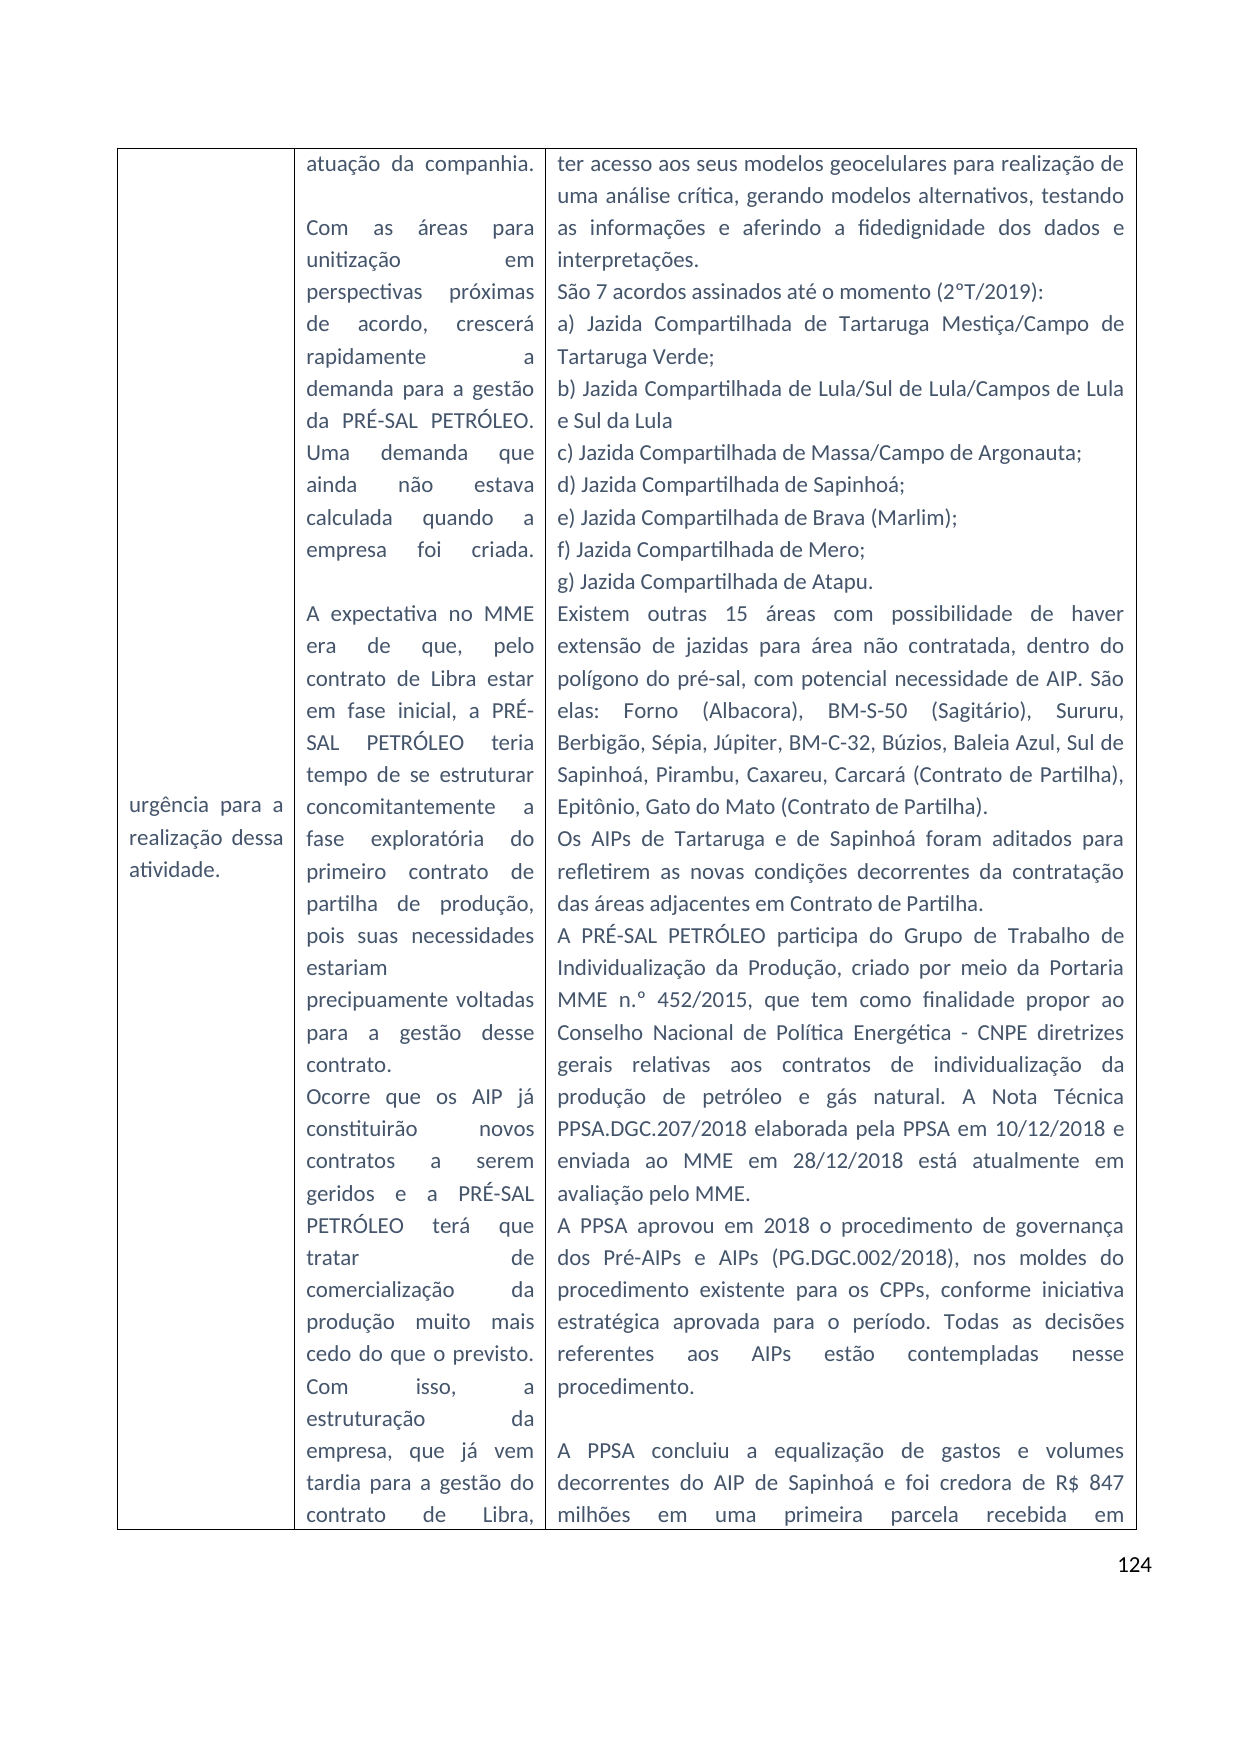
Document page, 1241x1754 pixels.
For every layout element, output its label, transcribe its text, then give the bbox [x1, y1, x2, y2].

table_cell atuação da companhia. Com as áreas para unitização em perspectivas próximas de acordo, crescerá rapidamente a demanda para a gestão da PRÉ-SAL PETRÓLEO. Uma demanda que ainda não estava calculada quando a empresa foi criada. A expectativa no MME era de que, pelo contrato de Libra estar em fase inicial, a PRÉ-SAL PETRÓLEO teria tempo de se estruturar concomitantemente a fase exploratória do primeiro contrato de partilha de produção, pois suas necessidades estariam precipuamente voltadas para a gestão desse contrato. Ocorre que os AIP já constituirão novos contratos a serem geridos e a PRÉ-SAL PETRÓLEO terá que tratar de comercialização da produção muito mais cedo do que o previsto. Com isso, a estruturação da empresa, que já vem tardia para a gestão do contrato de Libra, [295, 149, 545, 1528]
table_cell ter acesso aos seus modelos geocelulares para realização de uma análise crítica, gerando modelos alternativos, testando as informações e aferindo a fidedignidade dos dados e interpretações. São 7 acordos assinados até o momento (2ºT/2019): a) Jazida Compartilhada de Tartaruga Mestiça/Campo de Tartaruga Verde; b) Jazida Compartilhada de Lula/Sul de Lula/Campos de Lula e Sul da Lula c) Jazida Compartilhada de Massa/Campo de Argonauta; d) Jazida Compartilhada de Sapinhoá; e) Jazida Compartilhada de Brava (Marlim); f) Jazida Compartilhada de Mero; g) Jazida Compartilhada de Atapu. Existem outras 15 áreas com possibilidade de haver extensão de jazidas para área não contratada, dentro do polígono do pré-sal, com potencial necessidade de AIP. São elas: Forno (Albacora), BM-S-50 (Sagitário), Sururu, Berbigão, Sépia, Júpiter, BM-C-32, Búzios, Baleia Azul, Sul de Sapinhoá, Pirambu, Caxareu, Carcará (Contrato de Partilha), Epitônio, Gato do Mato (Contrato de Partilha). Os AIPs de Tartaruga e de Sapinhoá foram aditados para refletirem as novas condições decorrentes da contratação das áreas adjacentes em Contrato de Partilha. A PRÉ-SAL PETRÓLEO participa do Grupo de Trabalho de Individualização da Produção, criado por meio da Portaria MME n.º 452/2015, que tem como finalidade propor ao Conselho Nacional de Política Energética - CNPE diretrizes gerais relativas aos contratos de individualização da produção de petróleo e gás natural. A Nota Técnica PPSA.DGC.207/2018 elaborada pela PPSA em 10/12/2018 e enviada ao MME em 28/12/2018 está atualmente em avaliação pelo MME. A PPSA aprovou em 2018 o procedimento de governança dos Pré-AIPs e AIPs (PG.DGC.002/2018), nos moldes do procedimento existente para os CPPs, conforme iniciativa estratégica aprovada para o período. Todas as decisões referentes aos AIPs estão contempladas nesse procedimento. A PPSA concluiu a equalização de gastos e volumes decorrentes do AIP de Sapinhoá e foi credora de R$ 847 milhões em uma primeira parcela recebida em [546, 149, 1136, 1528]
table_cell urgência para a realização dessa atividade. [118, 149, 294, 1528]
